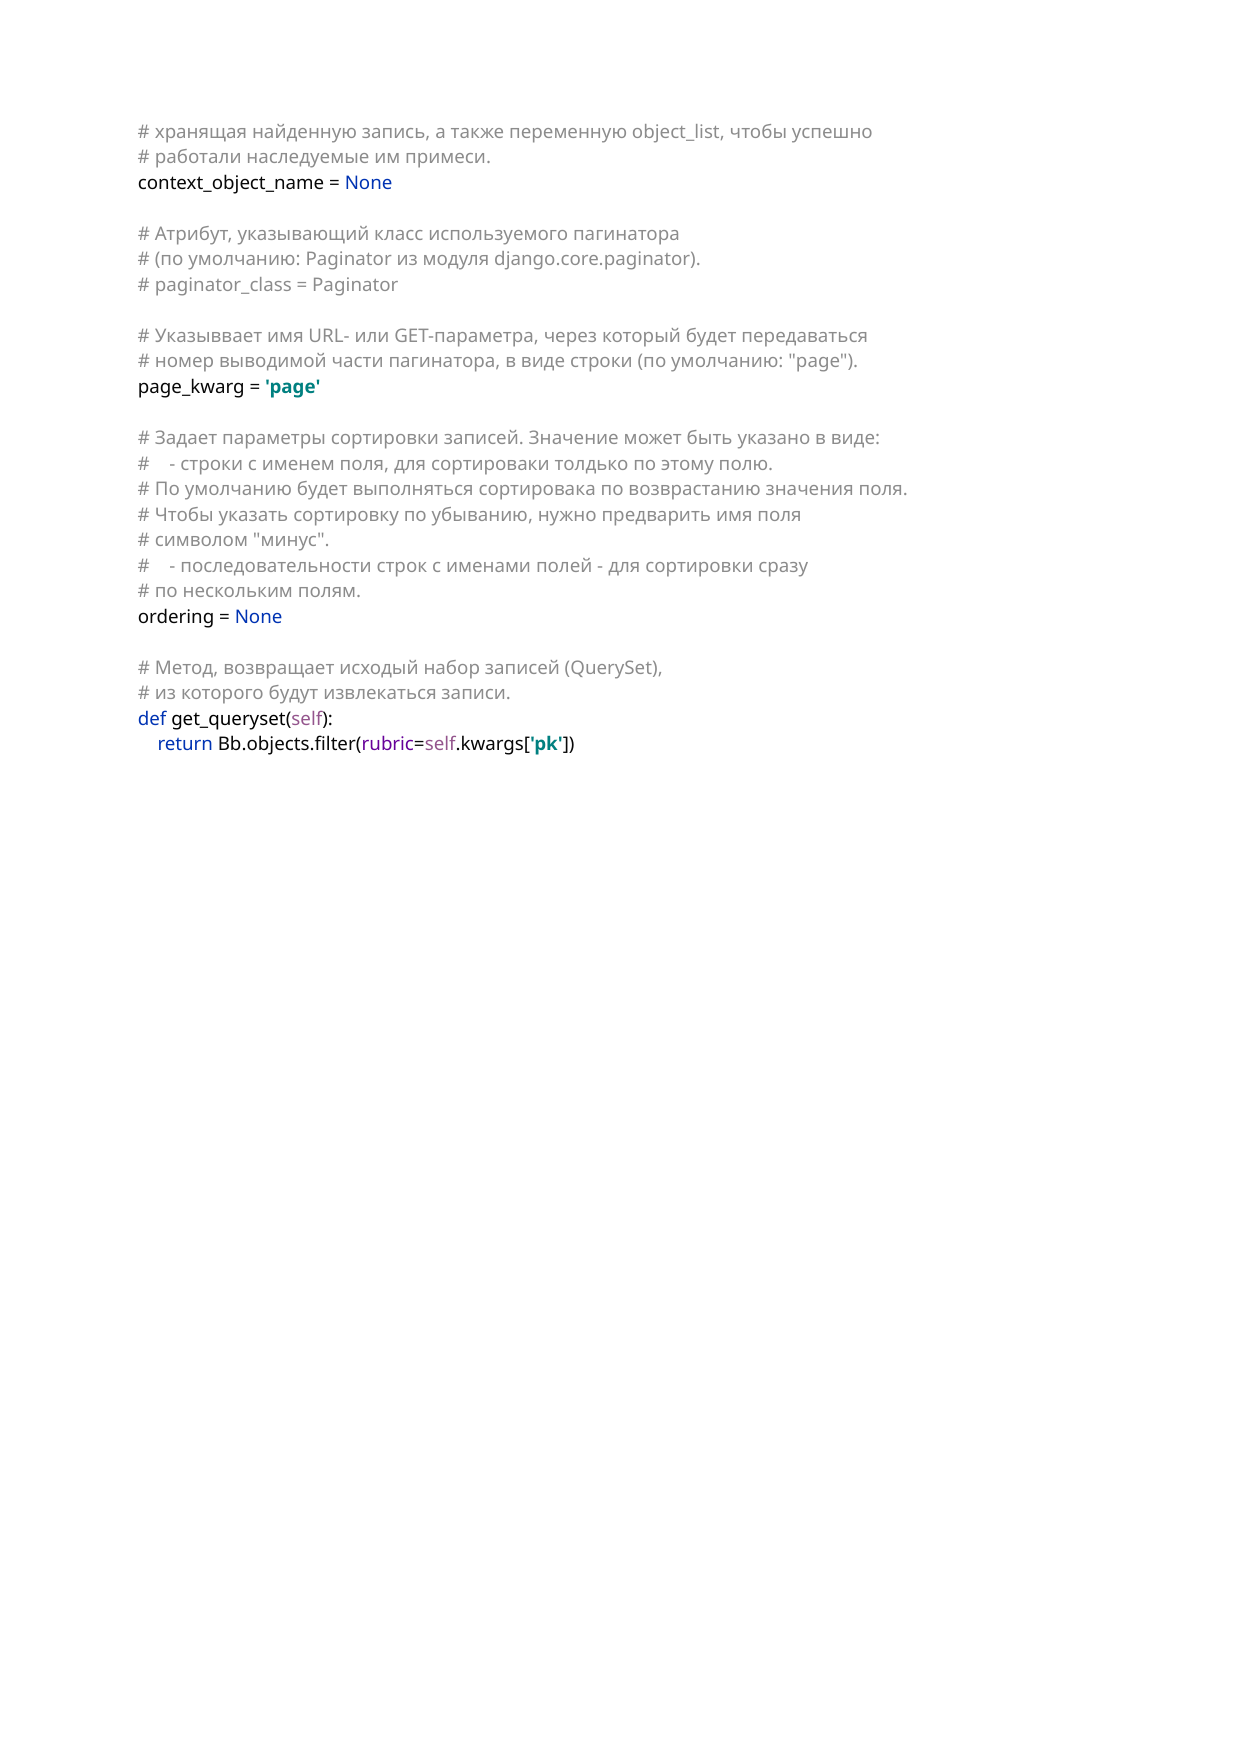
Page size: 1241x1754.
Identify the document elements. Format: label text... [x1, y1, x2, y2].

text # Метод, возвращает исходый набор записей (QuerySet), # из которого будут извлекаться записи. def get_queryset(self): return Bb.objects.filter(rubric=self.kwargs['pk']) [118, 654, 1122, 756]
text # хранящая найденную запись, а также переменную object_list, чтобы успешно # работали наследуемые им примеси. context_object_name = None # Атрибут, указывающий класс используемого пагинатора # (по умолчанию: Paginator из модуля django.core.paginator). # paginator_class = Paginator # Указыввает имя URL- или GET-параметра, через который будет передаваться # номер выводимой части пагинатора, в виде строки (по умолчанию: "page"). page_kwarg = 'page' # Задает параметры сортировки записей. Значение может быть указано в виде: # - строки с именем поля, для сортироваки толдько по этому полю. # По умолчанию будет выполняться сортировака по возврастанию значения поля. # Чтобы указать сортировку по убыванию, нужно предварить имя поля # символом "минус". # - последовательности строк с именами полей - для сортировки сразу # по нескольким полям. ordering = None [118, 118, 1122, 628]
